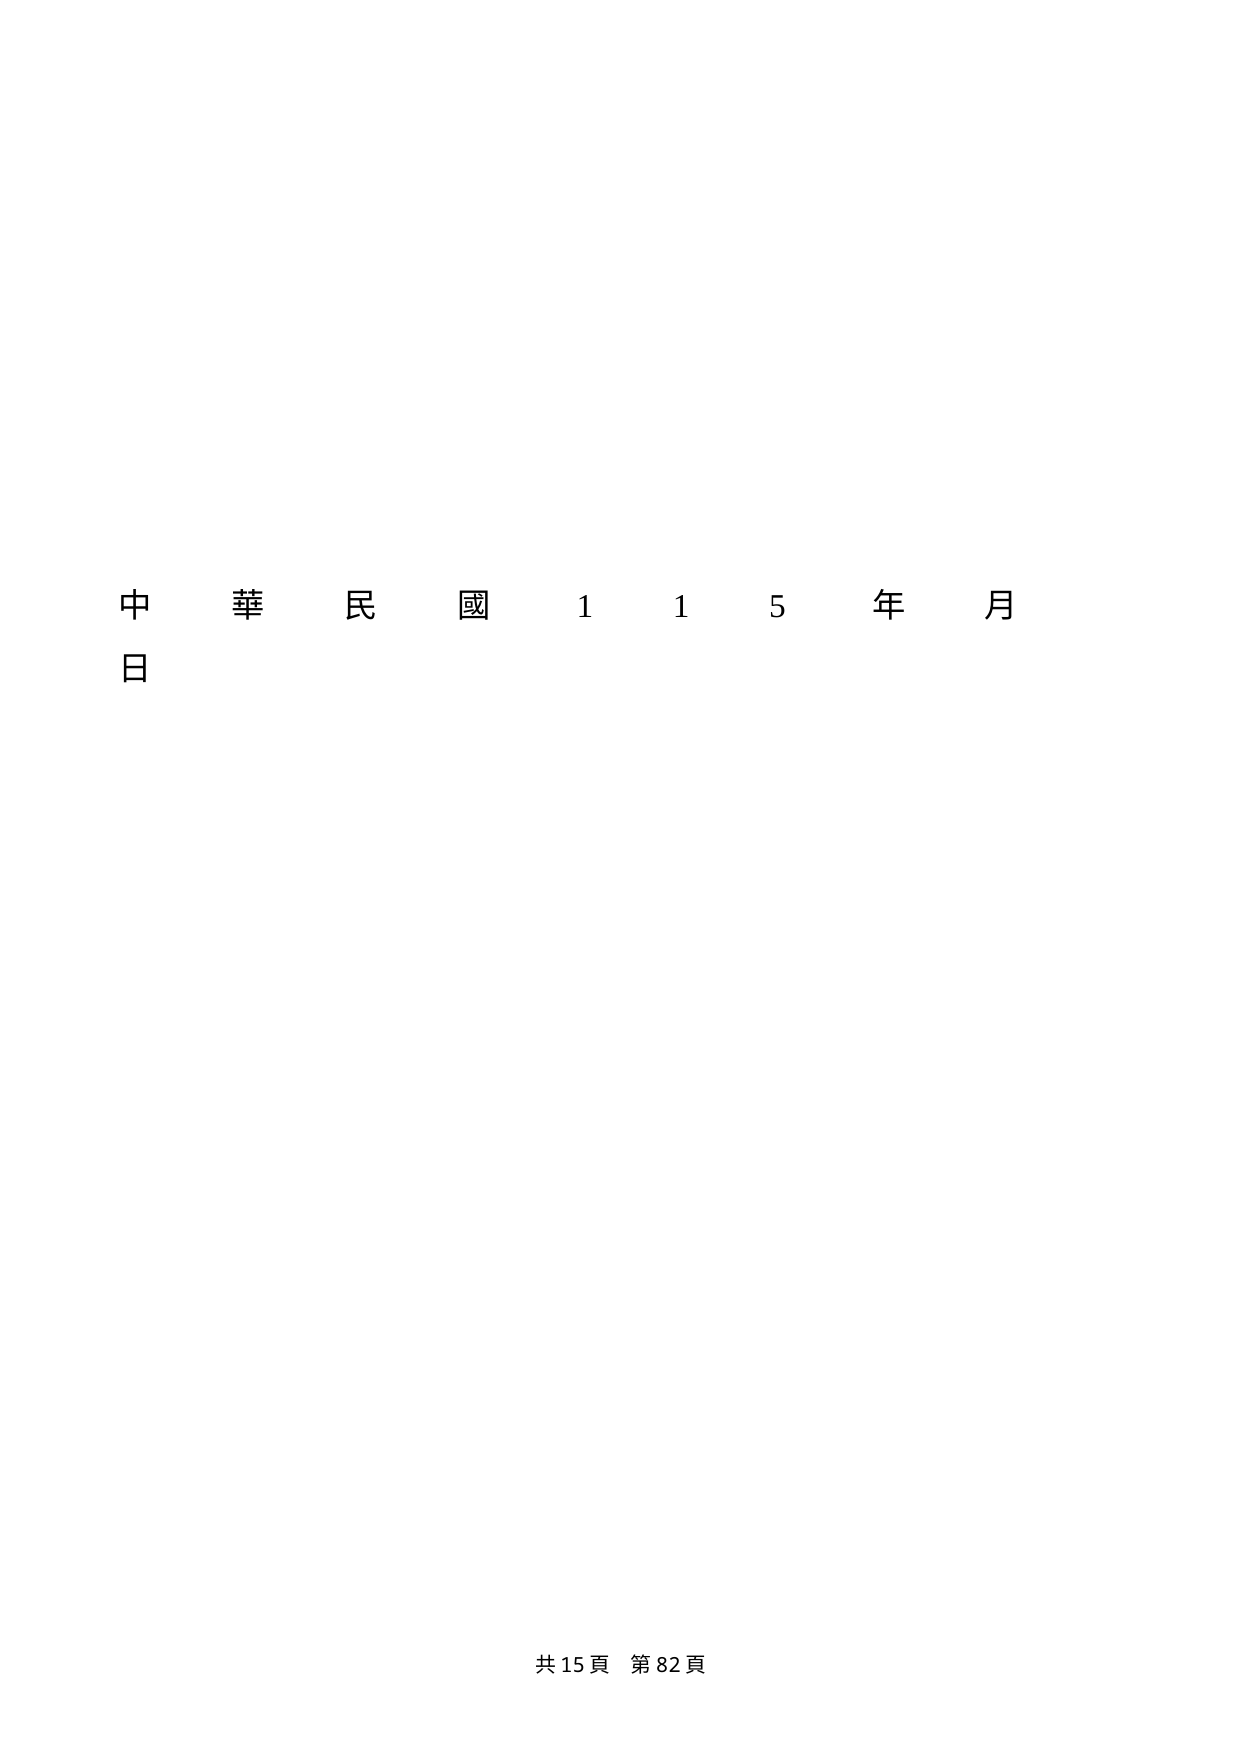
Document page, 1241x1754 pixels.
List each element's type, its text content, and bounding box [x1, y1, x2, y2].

text 中華民國115年月日 [118, 561, 1122, 686]
